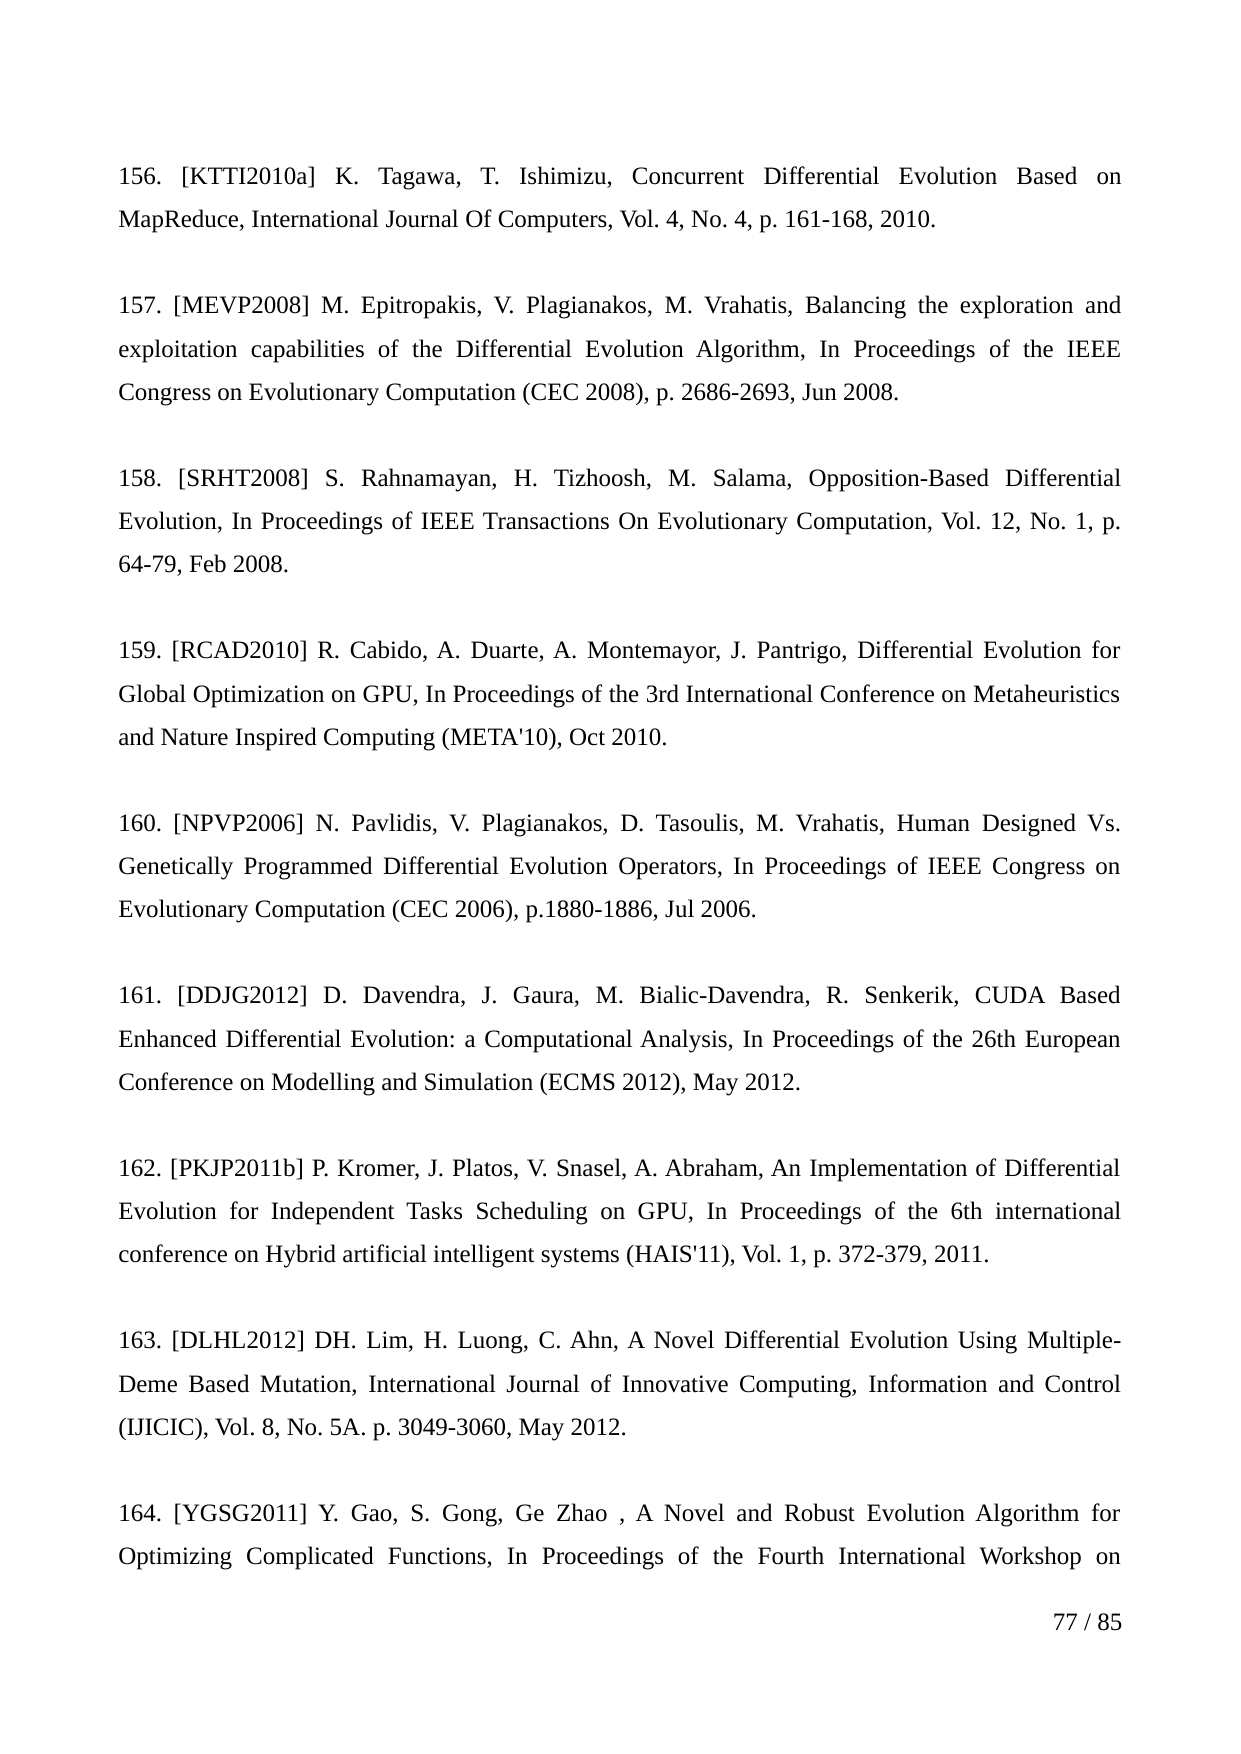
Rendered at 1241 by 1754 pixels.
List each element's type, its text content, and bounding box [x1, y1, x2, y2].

text 162. [PKJP2011b] P. Kromer, J. Platos, V. Snasel, A. Abraham, An Implementation of Differential Evolution for Independent Tasks Scheduling on GPU, In Proceedings of the 6th international conference on Hybrid artificial intelligent systems (HAIS'11), Vol. 1, p. 372-379, 2011. [118, 1153, 1122, 1268]
text 160. [NPVP2006] N. Pavlidis, V. Plagianakos, D. Tasoulis, M. Vrahatis, Human Designed Vs. Genetically Programmed Differential Evolution Operators, In Proceedings of IEEE Congress on Evolutionary Computation (CEC 2006), p.1880-1886, Jul 2006. [118, 808, 1122, 923]
text 156. [KTTI2010a] K. Tagawa, T. Ishimizu, Concurrent Differential Evolution Based on MapReduce, International Journal Of Computers, Vol. 4, No. 4, p. 161-168, 2010. [118, 161, 1122, 233]
text 161. [DDJG2012] D. Davendra, J. Gaura, M. Bialic-Davendra, R. Senkerik, CUDA Based Enhanced Differential Evolution: a Computational Analysis, In Proceedings of the 26th European Conference on Modelling and Simulation (ECMS 2012), May 2012. [118, 981, 1122, 1096]
text 163. [DLHL2012] DH. Lim, H. Luong, C. Ahn, A Novel Differential Evolution Using Multiple-Deme Based Mutation, International Journal of Innovative Computing, Information and Control (IJICIC), Vol. 8, No. 5A. p. 3049-3060, May 2012. [118, 1326, 1122, 1441]
text 158. [SRHT2008] S. Rahnamayan, H. Tizhoosh, M. Salama, Opposition-Based Differential Evolution, In Proceedings of IEEE Transactions On Evolutionary Computation, Vol. 12, No. 1, p. 64-79, Feb 2008. [118, 463, 1122, 578]
text 164. [YGSG2011] Y. Gao, S. Gong, Ge Zhao , A Novel and Robust Evolution Algorithm for Optimizing Complicated Functions, In Proceedings of the Fourth International Workshop on [118, 1498, 1122, 1570]
text 157. [MEVP2008] M. Epitropakis, V. Plagianakos, M. Vrahatis, Balancing the exploration and exploitation capabilities of the Differential Evolution Algorithm, In Proceedings of the IEEE Congress on Evolutionary Computation (CEC 2008), p. 2686-2693, Jun 2008. [118, 291, 1122, 406]
text 159. [RCAD2010] R. Cabido, A. Duarte, A. Montemayor, J. Pantrigo, Differential Evolution for Global Optimization on GPU, In Proceedings of the 3rd International Conference on Metaheuristics and Nature Inspired Computing (META'10), Oct 2010. [118, 636, 1122, 751]
